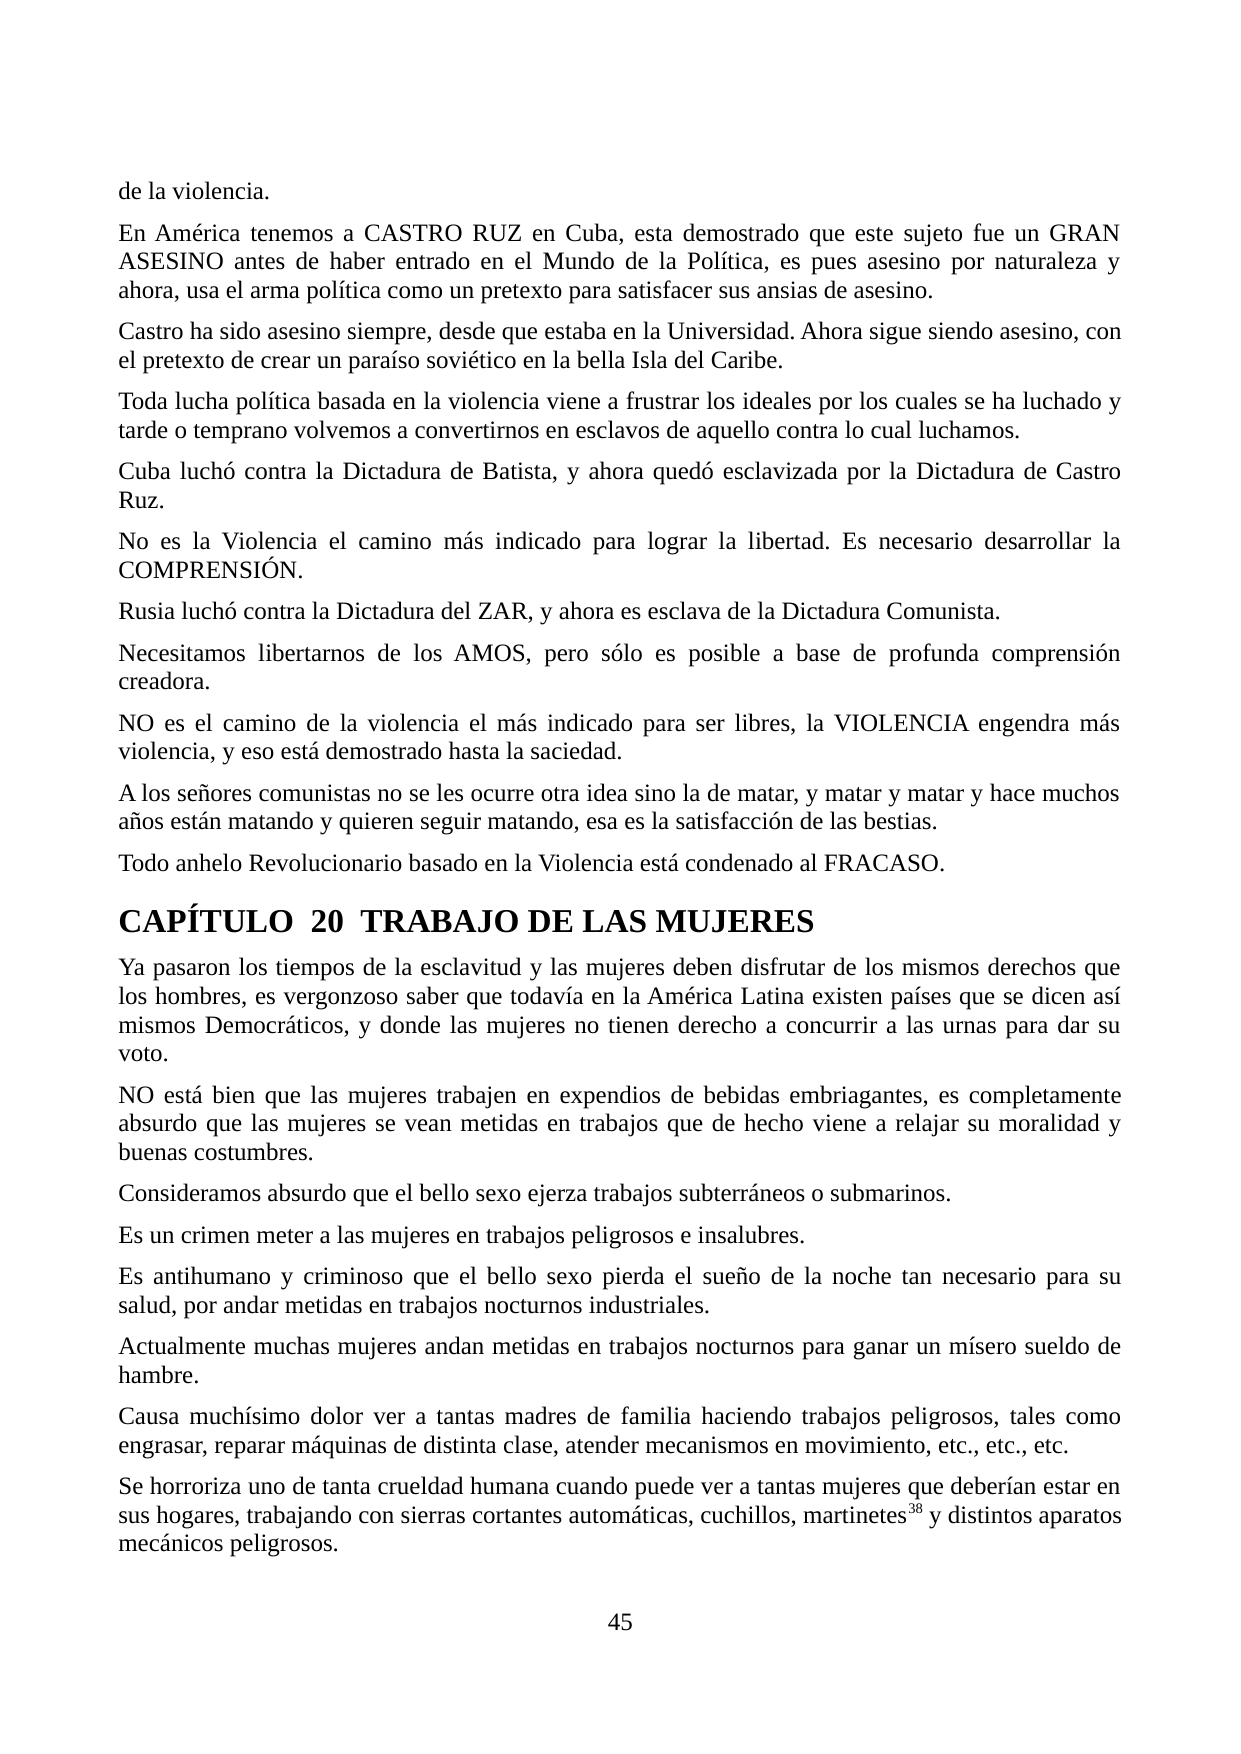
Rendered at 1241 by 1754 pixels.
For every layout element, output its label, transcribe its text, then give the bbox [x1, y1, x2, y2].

text En América tenemos a CASTRO RUZ en Cuba, esta demostrado que este sujeto fue un GRAN ASESINO antes de haber entrado en el Mundo de la Política, es pues asesino por naturaleza y ahora, usa el arma política como un pretexto para satisfacer sus ansias de asesino. [118, 218, 1122, 304]
text Consideramos absurdo que el bello sexo ejerza trabajos subterráneos o submarinos. [118, 1178, 1122, 1207]
text de la violencia. [118, 176, 1122, 205]
text Toda lucha política basada en la violencia viene a frustrar los ideales por los cuales se ha luchado y tarde o temprano volvemos a convertirnos en esclavos de aquello contra lo cual luchamos. [118, 386, 1122, 444]
text Ya pasaron los tiempos de la esclavitud y las mujeres deben disfrutar de los mismos derechos que los hombres, es vergonzoso saber que todavía en la América Latina existen países que se dicen así mismos Democráticos, y donde las mujeres no tienen derecho a concurrir a las urnas para dar su voto. [118, 952, 1122, 1067]
text No es la Violencia el camino más indicado para lograr la libertad. Es necesario desarrollar la COMPRENSIÓN. [118, 526, 1122, 584]
text A los señores comunistas no se les ocurre otra idea sino la de matar, y matar y matar y hace muchos años están matando y quieren seguir matando, esa es la satisfacción de las bestias. [118, 778, 1122, 835]
text Es antihumano y criminoso que el bello sexo pierda el sueño de la noche tan necesario para su salud, por andar metidas en trabajos nocturnos industriales. [118, 1261, 1122, 1318]
subtitle CAPÍTULO 20 TRABAJO DE LAS MUJERES [118, 901, 1122, 940]
text Necesitamos libertarnos de los AMOS, pero sólo es posible a base de profunda comprensión creadora. [118, 638, 1122, 695]
text NO es el camino de la violencia el más indicado para ser libres, la VIOLENCIA engendra más violencia, y eso está demostrado hasta la saciedad. [118, 708, 1122, 765]
text Rusia luchó contra la Dictadura del ZAR, y ahora es esclava de la Dictadura Comunista. [118, 596, 1122, 625]
text Castro ha sido asesino siempre, desde que estaba en la Universidad. Ahora sigue siendo asesino, con el pretexto de crear un paraíso soviético en la bella Isla del Caribe. [118, 316, 1122, 374]
text NO está bien que las mujeres trabajen en expendios de bebidas embriagantes, es completamente absurdo que las mujeres se vean metidas en trabajos que de hecho viene a relajar su moralidad y buenas costumbres. [118, 1080, 1122, 1166]
text Actualmente muchas mujeres andan metidas en trabajos nocturnos para ganar un mísero sueldo de hambre. [118, 1331, 1122, 1388]
text Se horroriza uno de tanta crueldad humana cuando puede ver a tantas mujeres que deberían estar en sus hogares, trabajando con sierras cortantes automáticas, cuchillos, martinetes y distintos aparatos mecánicos peligrosos. [118, 1471, 1122, 1557]
text Todo anhelo Revolucionario basado en la Violencia está condenado al FRACASO. [118, 848, 1122, 876]
text Es un crimen meter a las mujeres en trabajos peligrosos e insalubres. [118, 1220, 1122, 1248]
text Causa muchísimo dolor ver a tantas madres de familia haciendo trabajos peligrosos, tales como engrasar, reparar máquinas de distinta clase, atender mecanismos en movimiento, etc., etc., etc. [118, 1401, 1122, 1458]
text Cuba luchó contra la Dictadura de Batista, y ahora quedó esclavizada por la Dictadura de Castro Ruz. [118, 456, 1122, 514]
